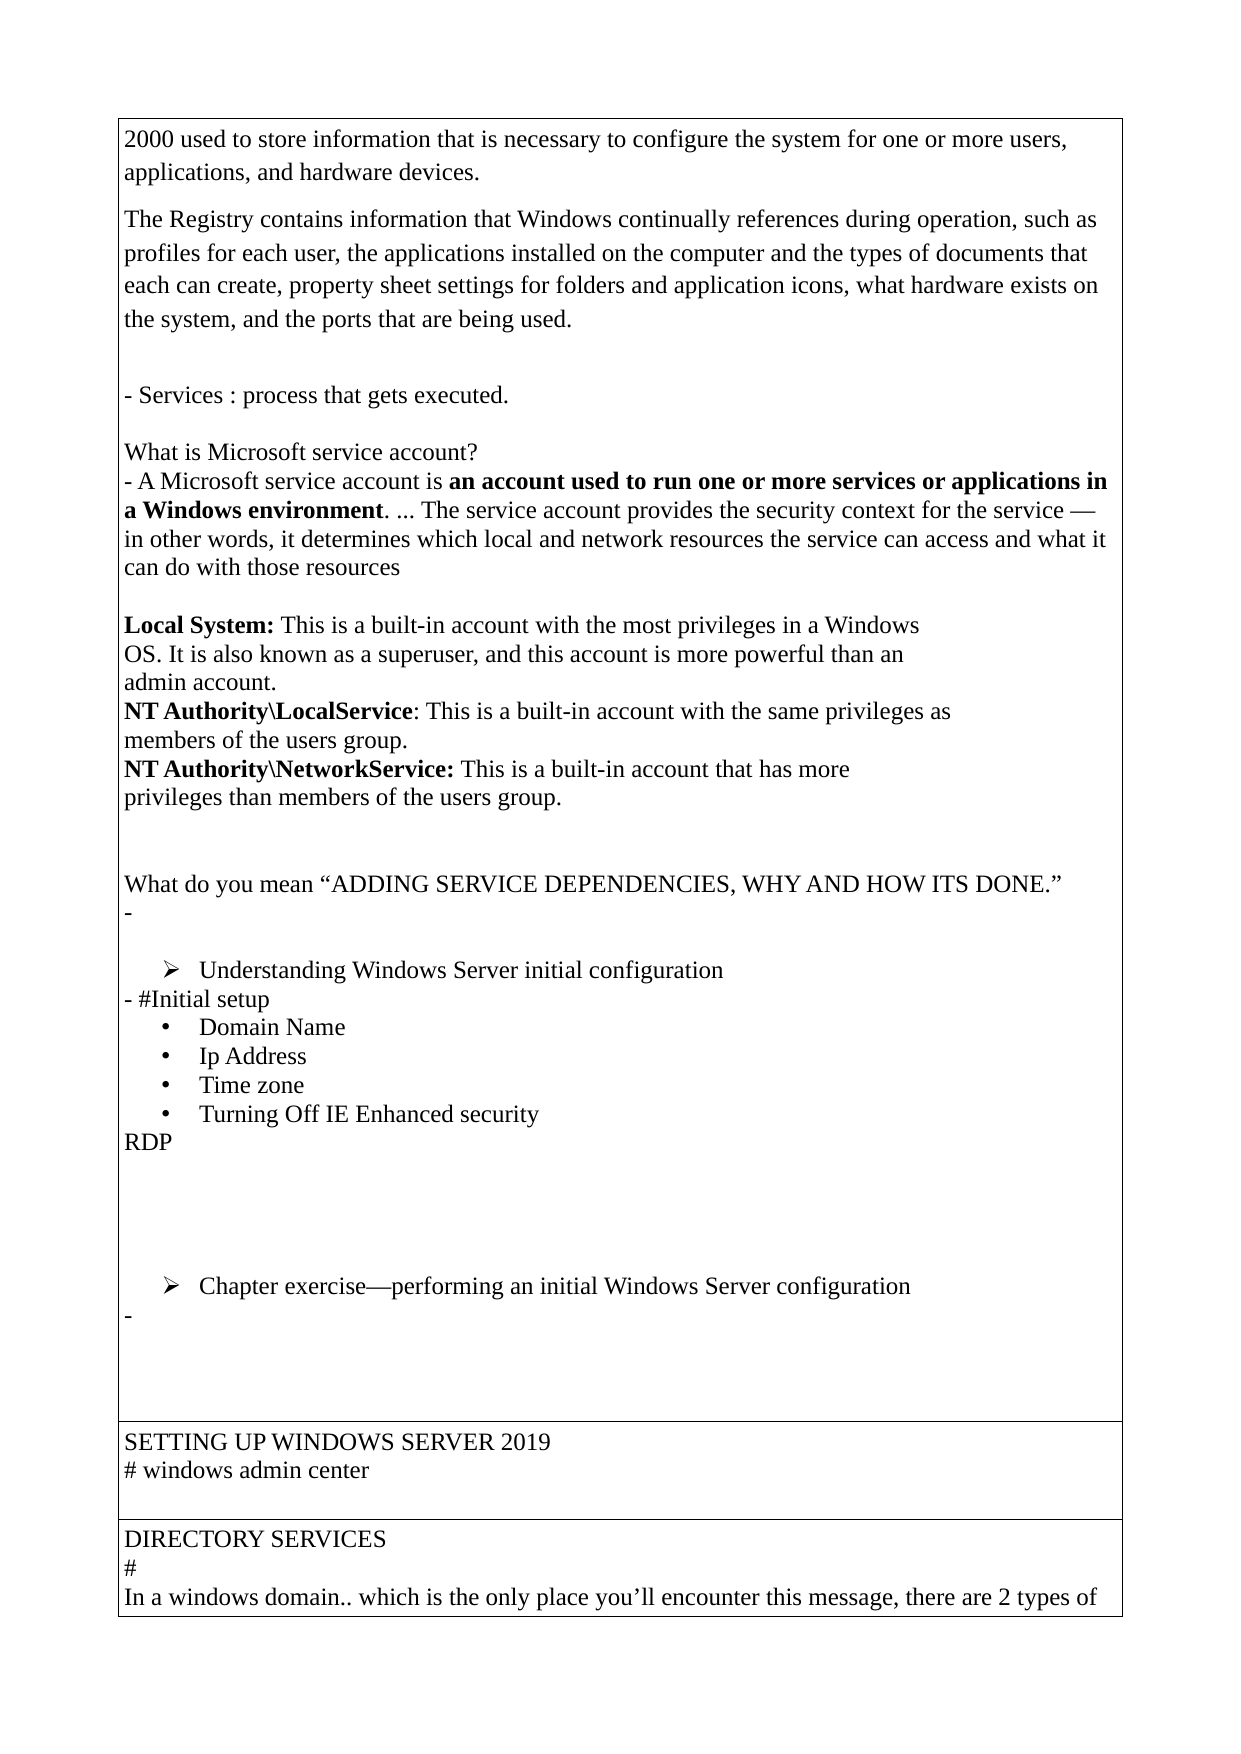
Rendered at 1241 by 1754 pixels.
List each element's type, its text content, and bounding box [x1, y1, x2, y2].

table_cell 2000 used to store information that is necessary to configure the system for one or more users, applications, and hardware devices. The Registry contains information that Windows continually references during operation, such as profiles for each user, the applications installed on the computer and the types of documents that each can create, property sheet settings for folders and application icons, what hardware exists on the system, and the ports that are being used. - Services : process that gets executed. What is Microsoft service account? - A Microsoft service account is an account used to run one or more services or applications in a Windows environment. ... The service account provides the security context for the service — in other words, it determines which local and network resources the service can access and what it can do with those resources Local System: This is a built-in account with the most privileges in a Windows OS. It is also known as a superuser, and this account is more powerful than an admin account. NT Authority\LocalService: This is a built-in account with the same privileges as members of the users group. NT Authority\NetworkService: This is a built-in account that has more privileges than members of the users group. What do you mean “ADDING SERVICE DEPENDENCIES, WHY AND HOW ITS DONE.” - Understanding Windows Server initial configuration - #Initial setup Domain Name Ip Address Time zone Turning Off IE Enhanced security RDP Chapter exercise—performing an initial Windows Server configuration - [119, 119, 1122, 1421]
table_cell SETTING UP WINDOWS SERVER 2019 # windows admin center [119, 1422, 1122, 1518]
table_cell DIRECTORY SERVICES # In a windows domain.. which is the only place you’ll encounter this message, there are 2 types of [119, 1520, 1122, 1616]
